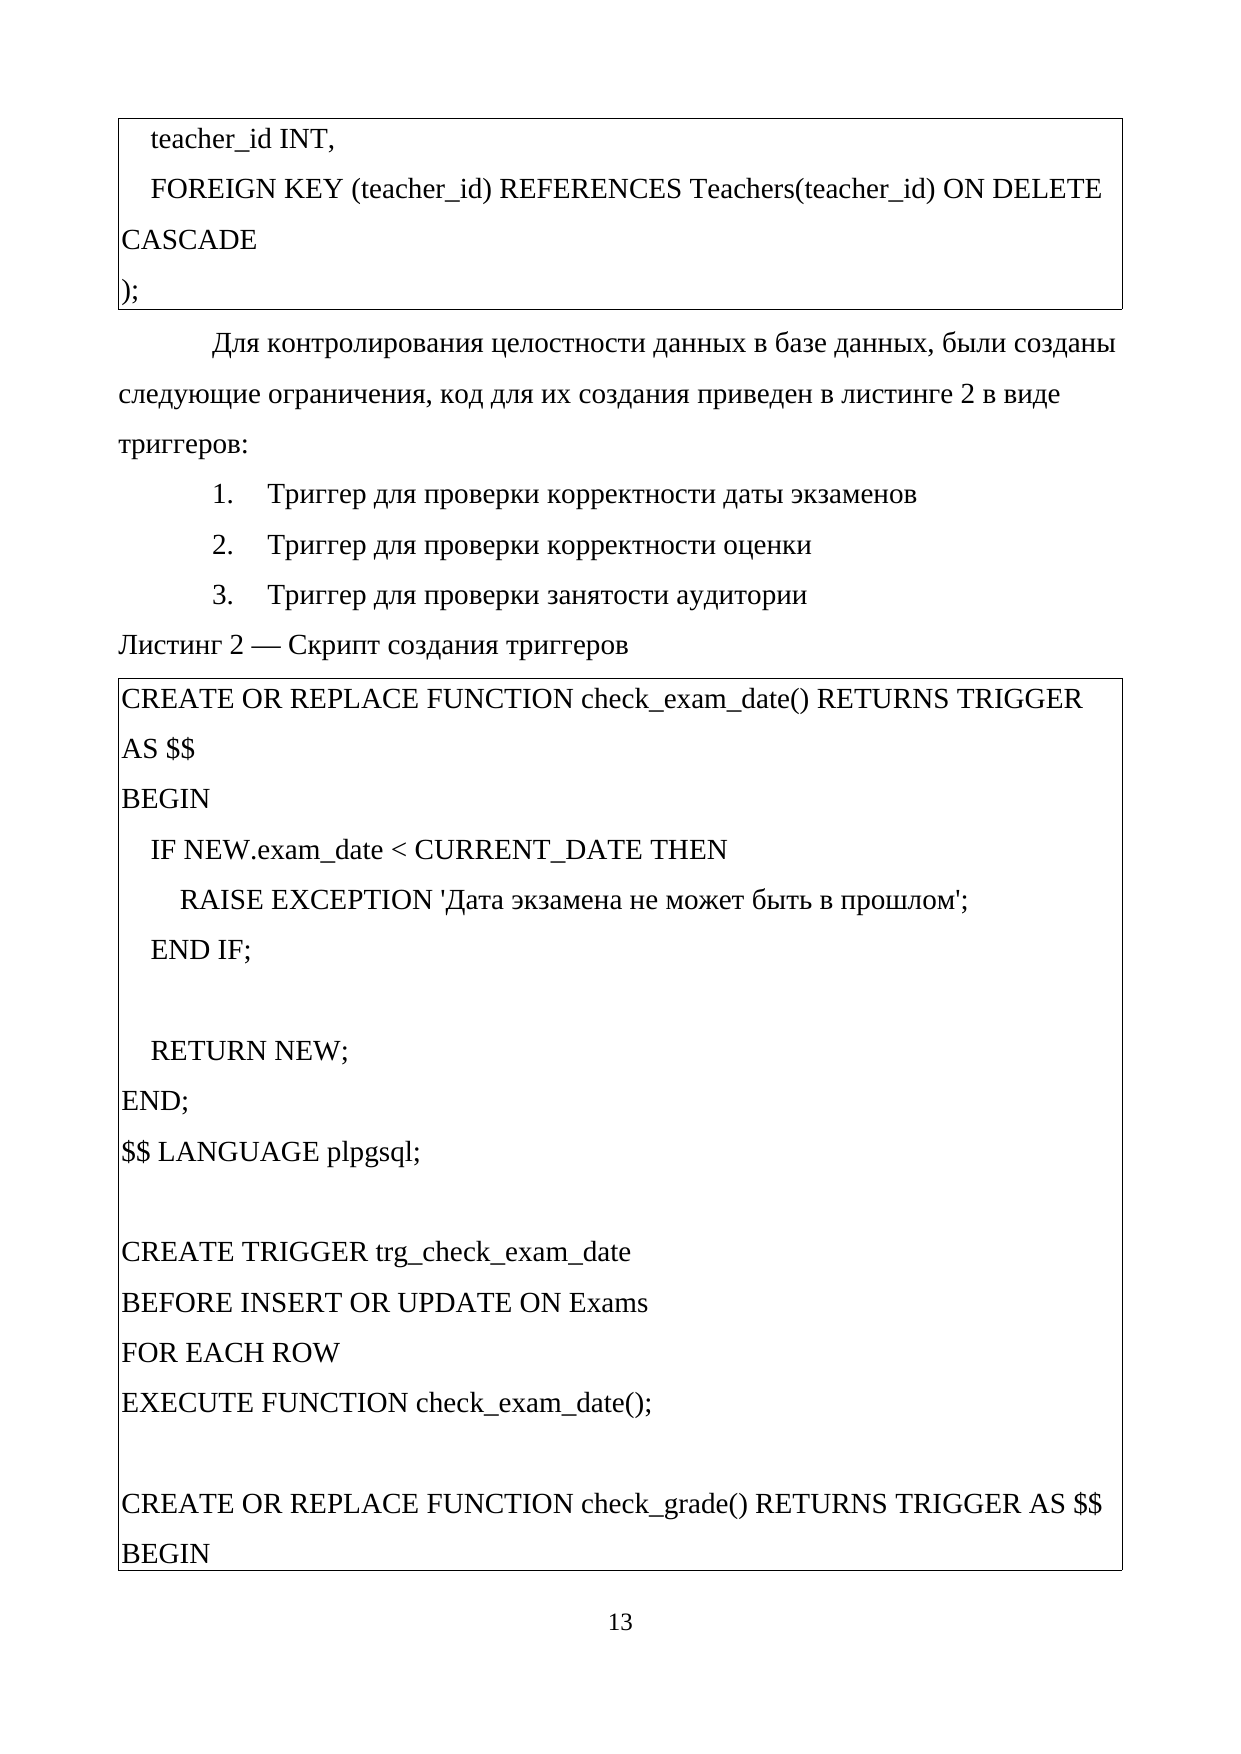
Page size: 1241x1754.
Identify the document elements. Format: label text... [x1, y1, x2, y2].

text BEGIN [119, 1533, 1122, 1570]
text $$ LANGUAGE plpgsql; [119, 1131, 1122, 1167]
text END; [119, 1080, 1122, 1117]
list Триггер для проверки корректности оценки [193, 527, 1122, 560]
text FOREIGN KEY (teacher_id) REFERENCES Teachers(teacher_id) ON DELETE CASCADE [119, 168, 1122, 255]
text CREATE TRIGGER trg_check_exam_date [119, 1231, 1122, 1268]
text RAISE EXCEPTION 'Дата экзамена не может быть в прошлом'; [119, 879, 1122, 916]
text RETURN NEW; [119, 1030, 1122, 1067]
text ); [119, 269, 1122, 309]
list Триггер для проверки корректности даты экзаменов [193, 477, 1122, 510]
text FOR EACH ROW [119, 1332, 1122, 1368]
text триггеров: [118, 426, 1122, 460]
text BEFORE INSERT OR UPDATE ON Exams [119, 1282, 1122, 1318]
text teacher_id INT, [119, 119, 1122, 155]
text Для контролирования целостности данных в базе данных, были созданы [118, 326, 1122, 359]
text BEGIN [119, 778, 1122, 815]
text CREATE OR REPLACE FUNCTION check_exam_date() RETURNS TRIGGER AS $$ [119, 679, 1122, 765]
text следующие ограничения, код для их создания приведен в листинге 2 в виде [118, 376, 1122, 409]
text IF NEW.exam_date < CURRENT_DATE THEN [119, 829, 1122, 865]
text EXECUTE FUNCTION check_exam_date(); [119, 1382, 1122, 1419]
list Триггер для проверки занятости аудитории [193, 577, 1122, 611]
text END IF; [119, 929, 1122, 966]
text CREATE OR REPLACE FUNCTION check_grade() RETURNS TRIGGER AS $$ [119, 1483, 1122, 1519]
text Листинг 2 — Скрипт создания триггеров [118, 627, 1122, 661]
